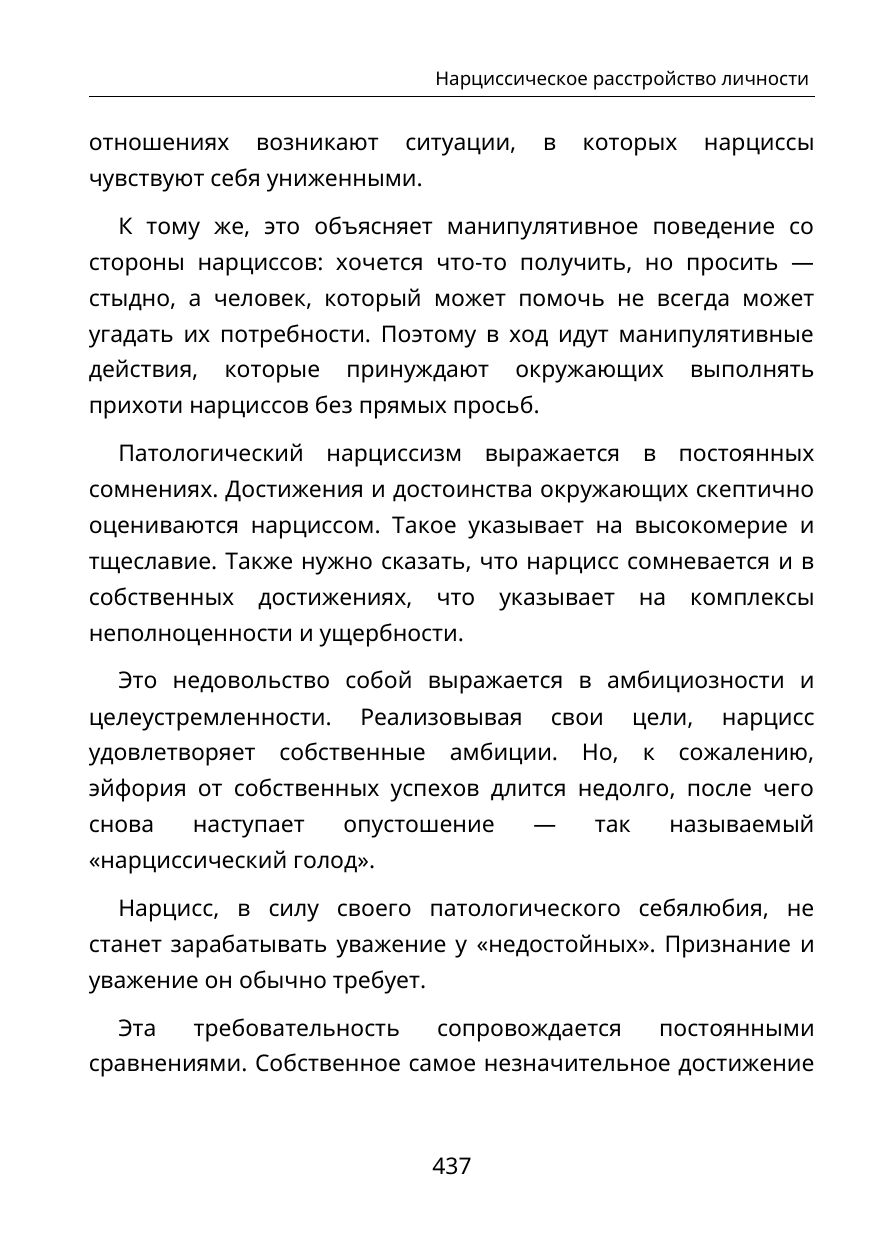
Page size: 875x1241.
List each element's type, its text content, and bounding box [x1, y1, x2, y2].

text Это недовольство собой выражается в амбициозности и целеустремленности. Реализовывая свои цели, нарцисс удовлетворяет собственные амбиции. Но, к сожалению, эйфория от собственных успехов длится недолго, после чего снова наступает опустошение — так называемый «нарциссический голод». [88, 664, 815, 875]
text Нарцисс, в силу своего патологического себялюбия, не станет зарабатывать уважение у «недостойных». Признание и уважение он обычно требует. [88, 892, 815, 995]
text Патологический нарциссизм выражается в постоянных сомнениях. Достижения и достоинства окружающих скептично оцениваются нарциссом. Такое указывает на высокомерие и тщеславие. Также нужно сказать, что нарцисс сомневается и в собственных достижениях, что указывает на комплексы неполноценности и ущербности. [88, 437, 815, 648]
text Эта требовательность сопровождается постоянными сравнениями. Собственное самое незначительное достижение [88, 1011, 815, 1079]
text К тому же, это объясняет манипулятивное поведение со стороны нарциссов: хочется что-то получить, но просить — стыдно, а человек, который может помочь не всегда может угадать их потребности. Поэтому в ход идут манипулятивные действия, которые принуждают окружающих выполнять прихоти нарциссов без прямых просьб. [88, 210, 815, 421]
text отношениях возникают ситуации, в которых нарциссы чувствуют себя униженными. [88, 126, 815, 193]
